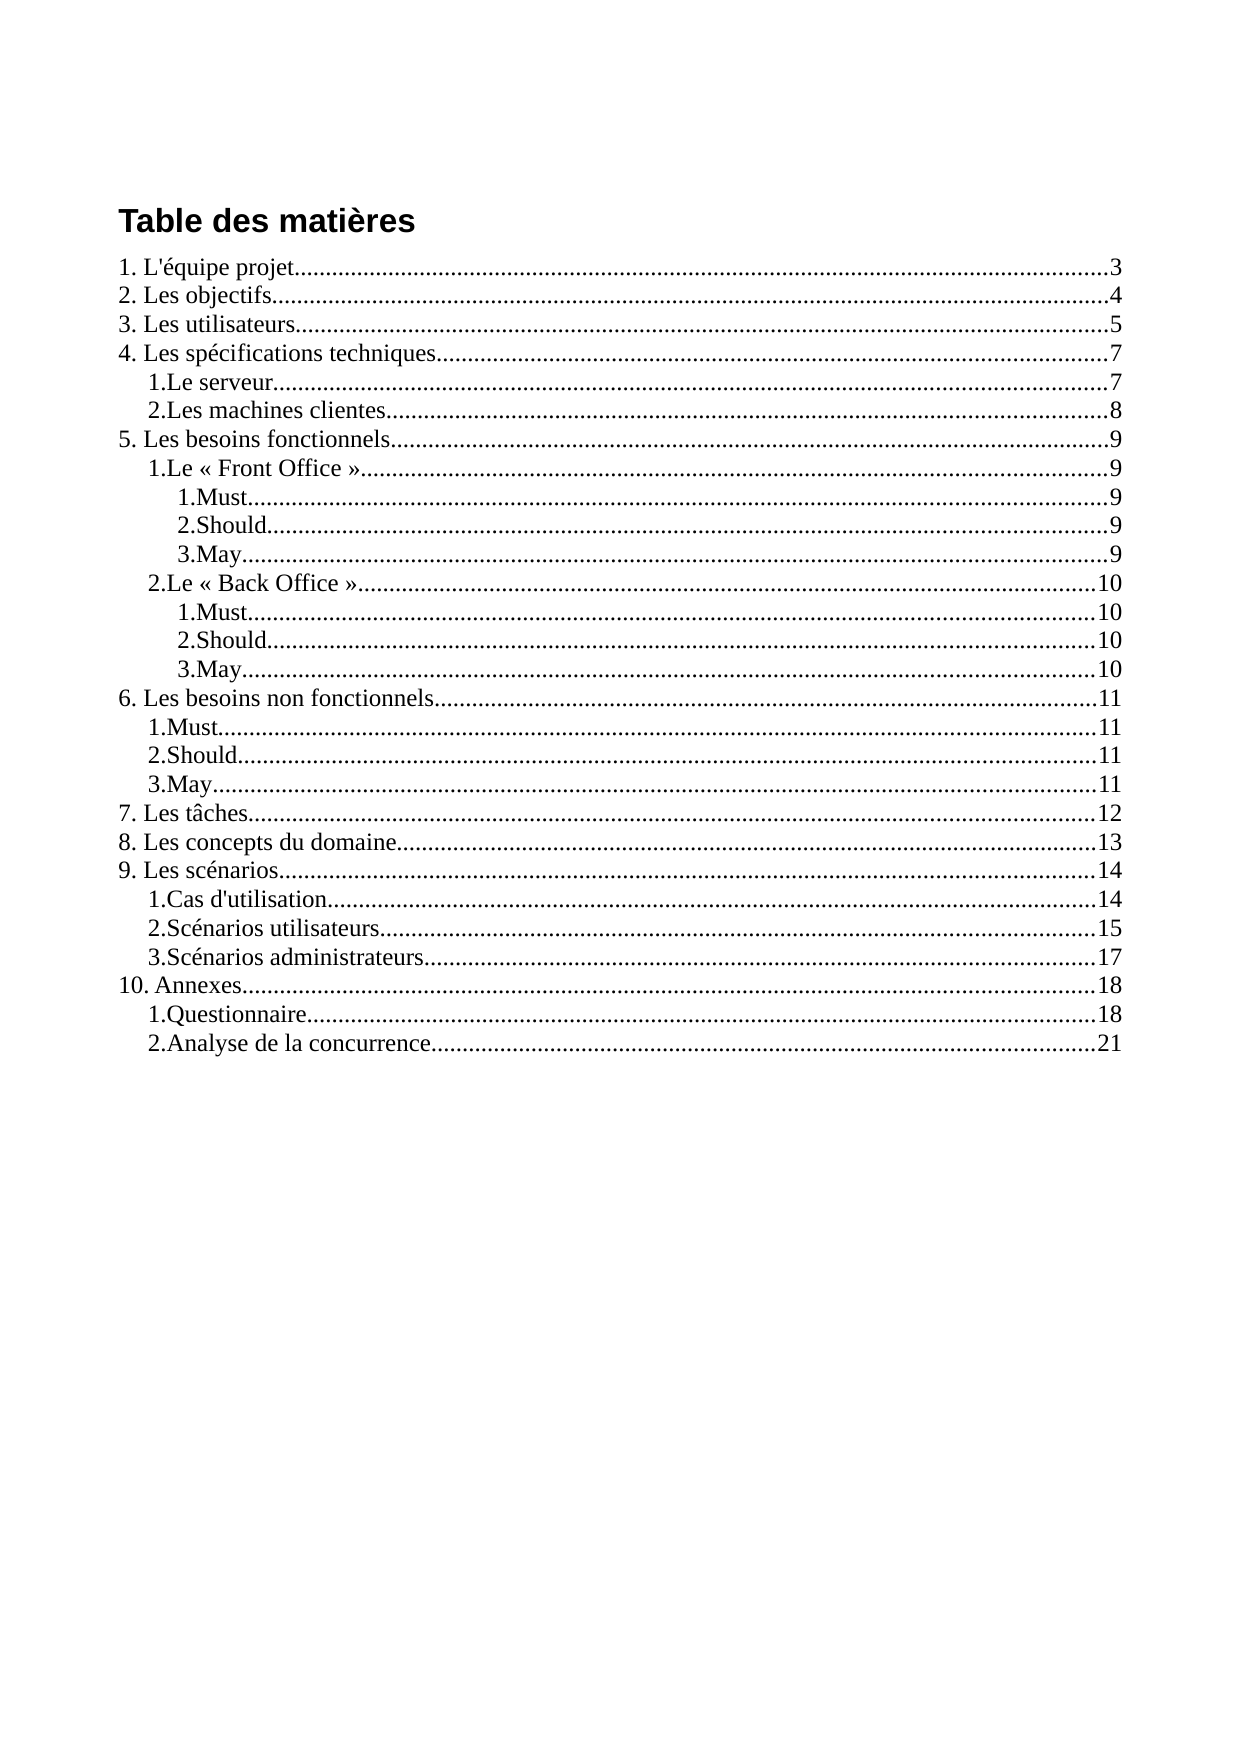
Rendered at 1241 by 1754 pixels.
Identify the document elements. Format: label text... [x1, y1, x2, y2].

text 1.Must 11 [148, 712, 1122, 740]
text 2. Les objectifs 4 [118, 280, 1122, 309]
text 1.Le serveur 7 [148, 367, 1122, 395]
text 2.Should 11 [148, 740, 1122, 769]
text 9. Les scénarios 14 [118, 855, 1122, 884]
text 3.May 9 [177, 539, 1122, 568]
text 1.Must 10 [177, 597, 1122, 625]
text 2.Les machines clientes 8 [148, 395, 1122, 424]
text 1.Must 9 [177, 482, 1122, 510]
text 8. Les concepts du domaine 13 [118, 827, 1122, 855]
text 7. Les tâches 12 [118, 798, 1122, 827]
text 5. Les besoins fonctionnels 9 [118, 424, 1122, 453]
text 4. Les spécifications techniques 7 [118, 338, 1122, 367]
text 1.Cas d'utilisation 14 [148, 884, 1122, 913]
text 6. Les besoins non fonctionnels 11 [118, 683, 1122, 712]
text 1.Questionnaire 18 [148, 999, 1122, 1028]
text 10. Annexes 18 [118, 970, 1122, 999]
text 1.Le « Front Office » 9 [148, 453, 1122, 482]
text 3.May 10 [177, 654, 1122, 683]
subtitle Table des matières [118, 201, 1122, 239]
text 2.Le « Back Office » 10 [148, 568, 1122, 597]
text 2.Analyse de la concurrence 21 [148, 1028, 1122, 1057]
text 3. Les utilisateurs 5 [118, 309, 1122, 338]
text 2.Should 9 [177, 510, 1122, 539]
text 2.Should 10 [177, 625, 1122, 654]
text 3.Scénarios administrateurs 17 [148, 942, 1122, 970]
text 3.May 11 [148, 769, 1122, 798]
text 1. L'équipe projet 3 [118, 252, 1122, 280]
text 2.Scénarios utilisateurs 15 [148, 913, 1122, 942]
